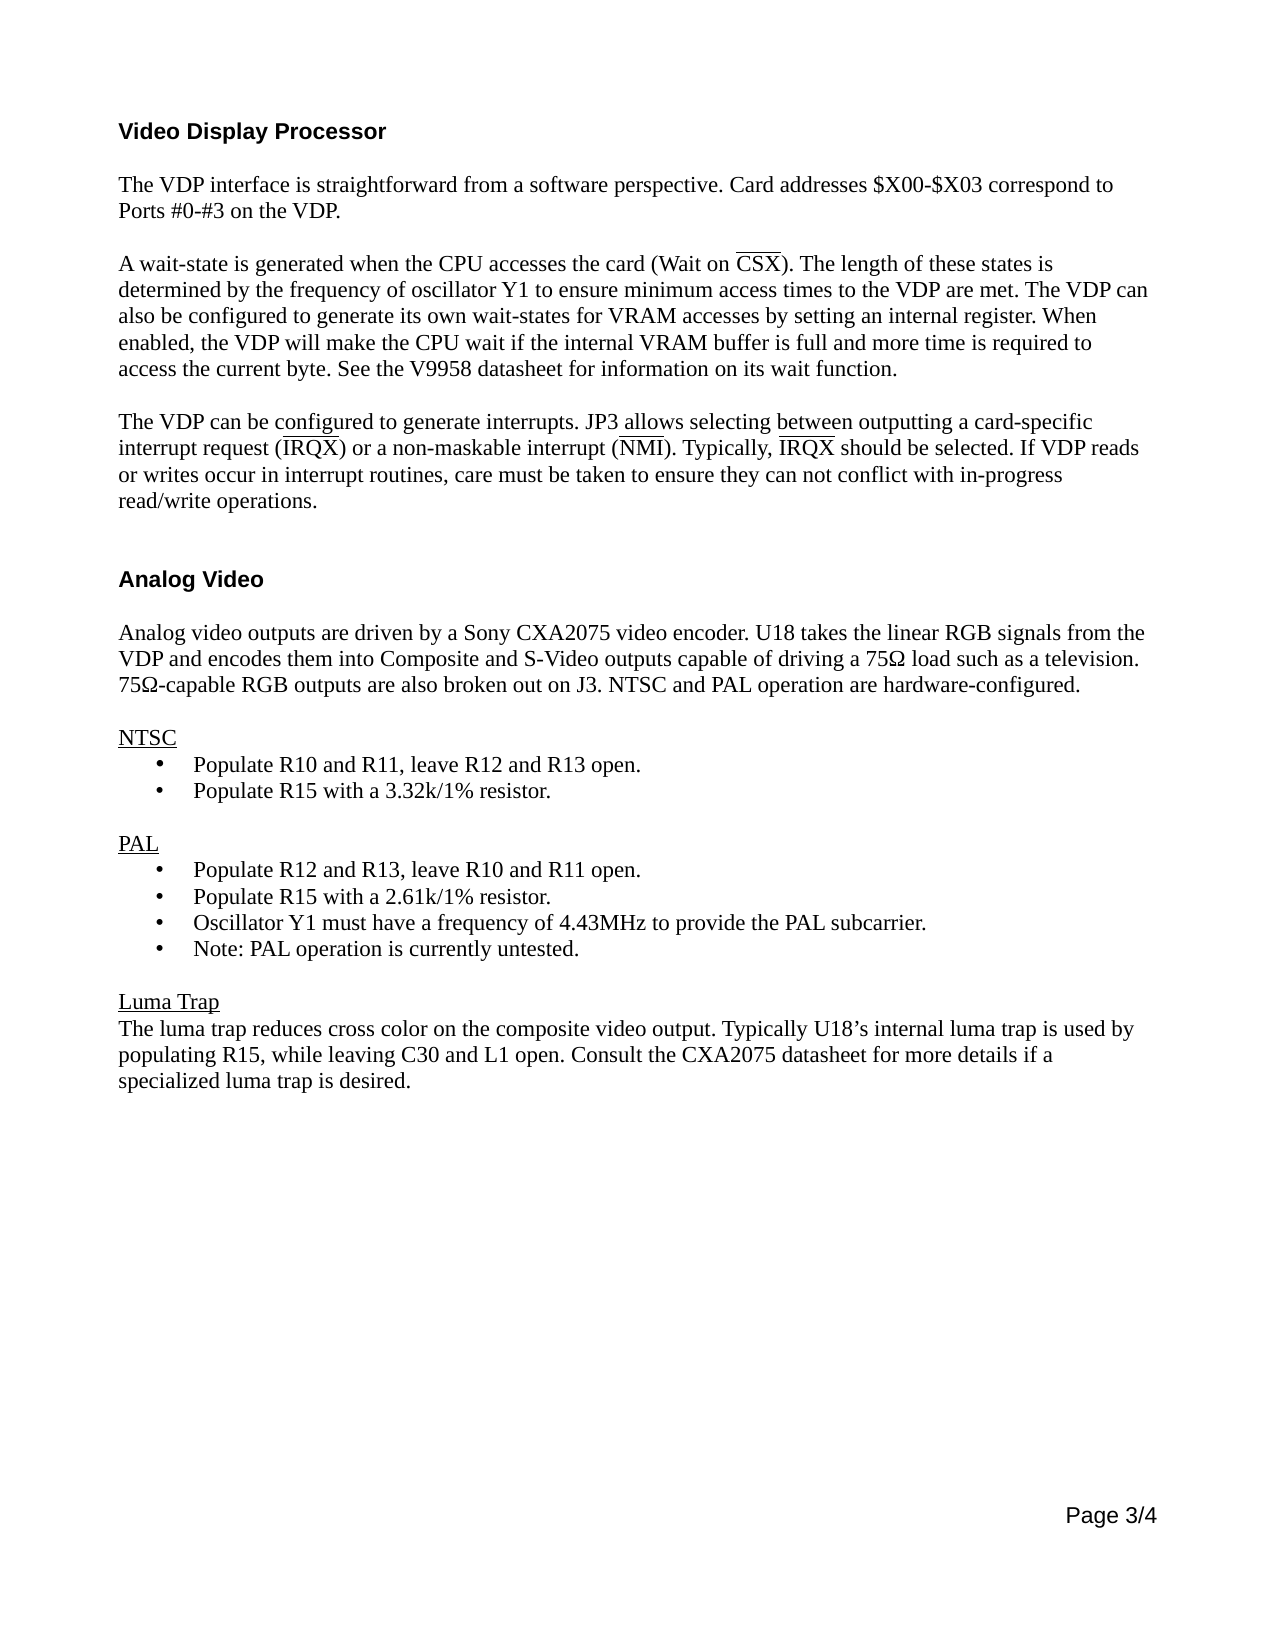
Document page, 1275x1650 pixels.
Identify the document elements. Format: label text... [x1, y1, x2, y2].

text The VDP can be configured to generate interrupts. JP3 allows selecting between outputting a card-specific interrupt request (IRQX) or a non-maskable interrupt (NMI). Typically, IRQX should be selected. If VDP reads or writes occur in interrupt routines, care must be taken to ensure they can not conflict with in-progress read/write operations. [118, 408, 1157, 513]
text PAL [118, 830, 1157, 856]
text Video Display Processor [118, 118, 1157, 144]
text Analog Video [118, 566, 1157, 592]
list Oscillator Y1 must have a frequency of 4.43MHz to provide the PAL subcarrier. [156, 909, 1157, 936]
text The VDP interface is straightforward from a software perspective. Card addresses $X00-$X03 correspond to Ports #0-#3 on the VDP. [118, 171, 1157, 223]
text NTSC [118, 724, 1157, 751]
text Luma Trap [118, 988, 1157, 1014]
text The luma trap reduces cross color on the composite video output. Typically U18’s internal luma trap is used by populating R15, while leaving C30 and L1 open. Consult the CXA2075 datasheet for more details if a specialized luma trap is desired. [118, 1014, 1157, 1094]
list Populate R15 with a 3.32k/1% resistor. [156, 777, 1157, 804]
list Populate R12 and R13, leave R10 and R11 open. [156, 856, 1157, 883]
list Note: PAL operation is currently untested. [156, 936, 1157, 962]
text Analog video outputs are driven by a Sony CXA2075 video encoder. U18 takes the linear RGB signals from the VDP and encodes them into Composite and S-Video outputs capable of driving a 75Ω load such as a television. 75Ω-capable RGB outputs are also broken out on J3. NTSC and PAL operation are hardware-configured. [118, 619, 1157, 698]
list Populate R15 with a 2.61k/1% resistor. [156, 883, 1157, 909]
text A wait-state is generated when the CPU accesses the card (Wait on CSX). The length of these states is determined by the frequency of oscillator Y1 to ensure minimum access times to the VDP are met. The VDP can also be configured to generate its own wait-states for VRAM accesses by setting an internal register. When enabled, the VDP will make the CPU wait if the internal VRAM buffer is full and more time is required to access the current byte. See the V9958 datasheet for information on its wait function. [118, 250, 1157, 382]
list Populate R10 and R11, leave R12 and R13 open. [156, 751, 1157, 777]
